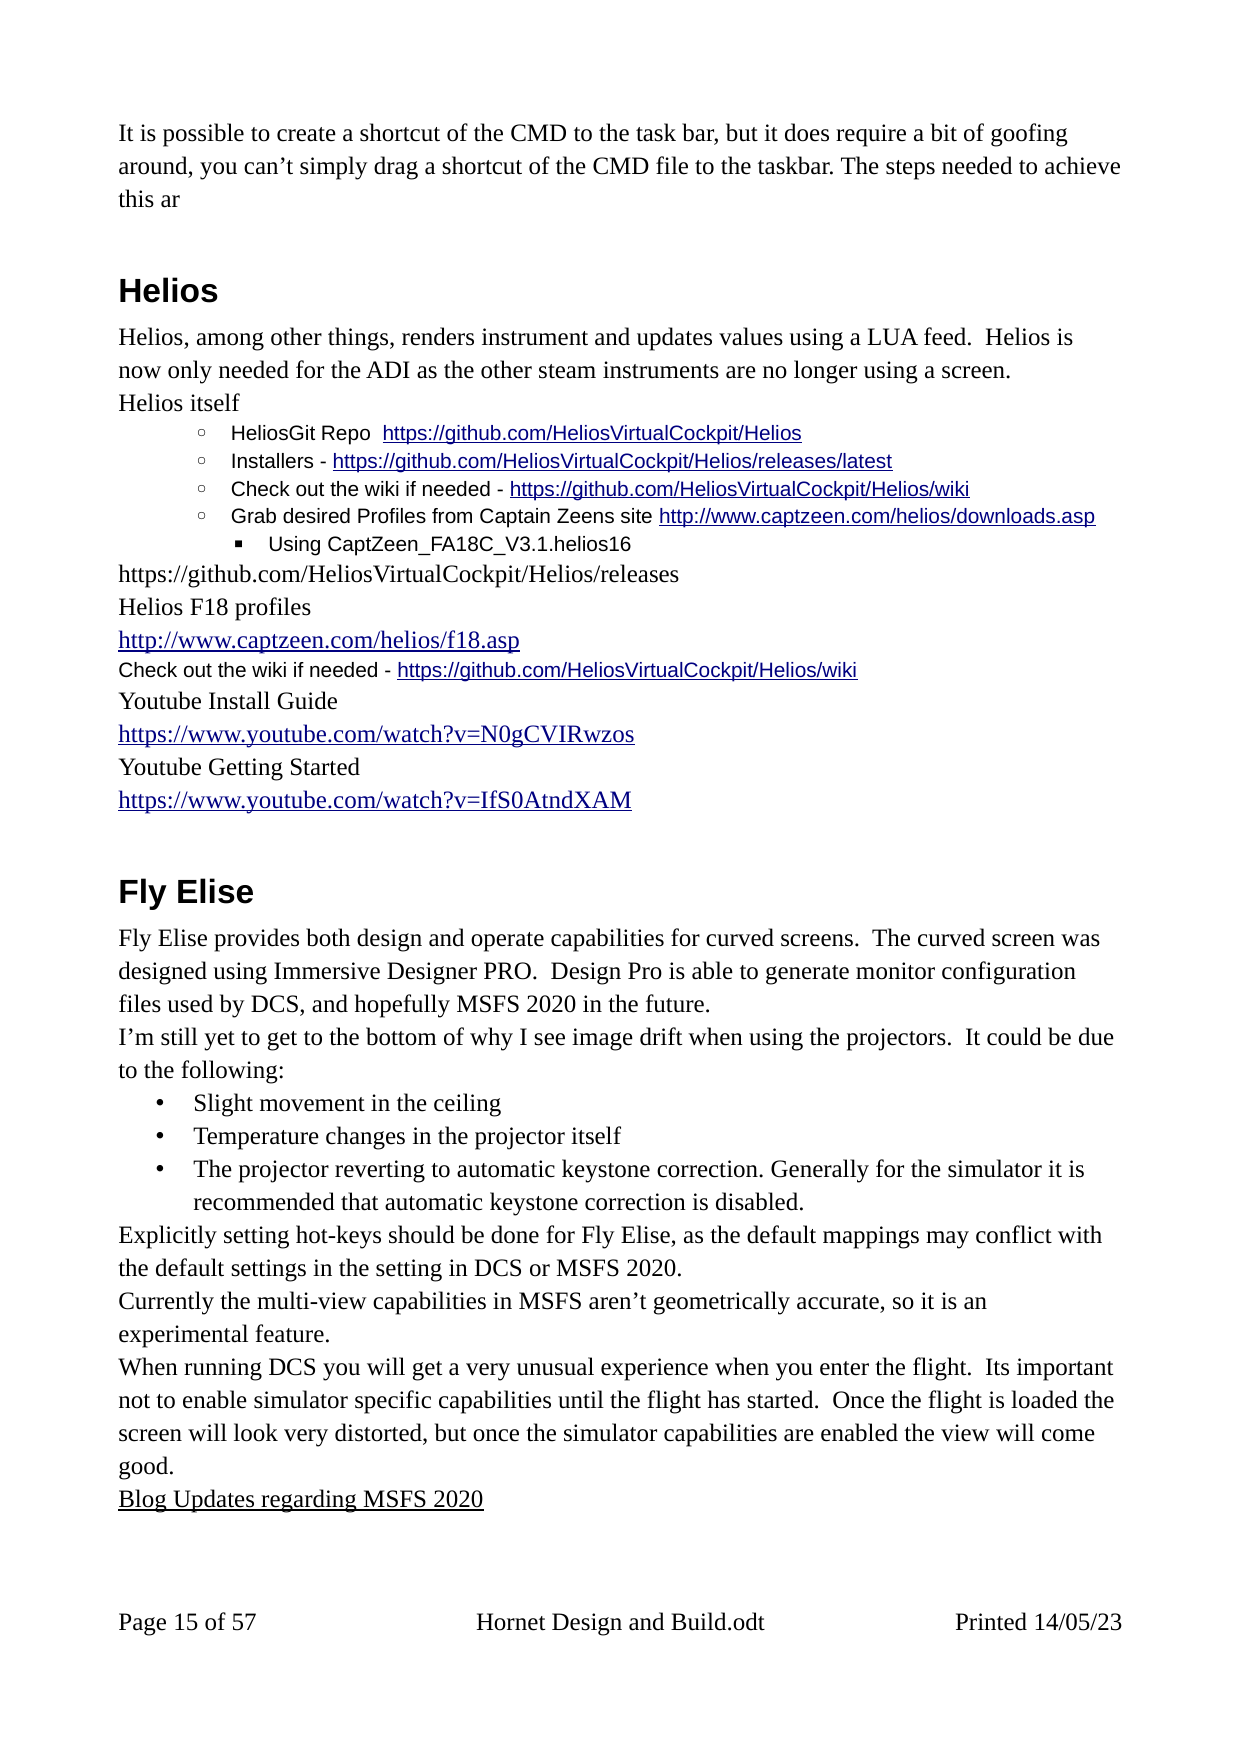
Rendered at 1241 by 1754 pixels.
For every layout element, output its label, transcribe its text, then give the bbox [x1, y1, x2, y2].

subtitle Fly Elise [118, 872, 1122, 910]
text When running DCS you will get a very unusual experience when you enter the flight. Its important not to enable simulator specific capabilities until the flight has started. Once the flight is loaded the screen will look very distorted, but once the simulator capabilities are enabled the view will come good. [118, 1352, 1122, 1480]
subtitle Helios [118, 271, 1122, 310]
text Explicitly setting hot-keys should be done for Fly Elise, as the default mappings may conflict with the default settings in the setting in DCS or MSFS 2020. [118, 1220, 1122, 1282]
text I’m still yet to get to the bottom of why I see image drift when using the projectors. It could be due to the following: [118, 1022, 1122, 1084]
list Grab desired Profiles from Captain Zeens site http://www.captzeen.com/helios/downloads.asp [193, 504, 1122, 528]
text Fly Elise provides both design and operate capabilities for curved screens. The curved screen was designed using Immersive Designer PRO. Design Pro is able to generate monitor configuration files used by DCS, and hopefully MSFS 2020 in the future. [118, 923, 1122, 1018]
text Youtube Getting Started [118, 752, 1122, 781]
text Helios itself [118, 388, 1122, 417]
list HeliosGit Repo https://github.com/HeliosVirtualCockpit/Helios [193, 421, 1122, 445]
list The projector reverting to automatic keystone correction. Generally for the simulator it is recommended that automatic keystone correction is disabled. [156, 1154, 1122, 1216]
list Installers - https://github.com/HeliosVirtualCockpit/Helios/releases/latest [193, 449, 1122, 473]
text Helios, among other things, renders instrument and updates values using a LUA feed. Helios is now only needed for the ADI as the other steam instruments are no longer using a screen. [118, 322, 1122, 384]
text Helios F18 profiles [118, 592, 1122, 621]
text Blog Updates regarding MSFS 2020 [118, 1484, 1122, 1513]
text Youtube Install Guide [118, 686, 1122, 714]
text It is possible to create a shortcut of the CMD to the task bar, but it does require a bit of goofing around, you can’t simply drag a shortcut of the CMD file to the taskbar. The steps needed to achieve this ar [118, 118, 1122, 213]
text Currently the multi-view capabilities in MSFS aren’t geometrically accurate, so it is an experimental feature. [118, 1286, 1122, 1348]
list Slight movement in the ceiling [156, 1088, 1122, 1117]
text Check out the wiki if needed - https://github.com/HeliosVirtualCockpit/Helios/wiki [118, 658, 1122, 682]
text https://www.youtube.com/watch?v=IfS0AtndXAM [118, 785, 1122, 814]
text http://www.captzeen.com/helios/f18.asp [118, 625, 1122, 654]
list Check out the wiki if needed - https://github.com/HeliosVirtualCockpit/Helios/wiki [193, 476, 1122, 501]
text https://github.com/HeliosVirtualCockpit/Helios/releases [118, 559, 1122, 588]
text https://www.youtube.com/watch?v=N0gCVIRwzos [118, 719, 1122, 748]
list Temperature changes in the projector itself [156, 1121, 1122, 1150]
list Using CaptZeen_FA18C_V3.1.helios16 [231, 532, 1122, 556]
